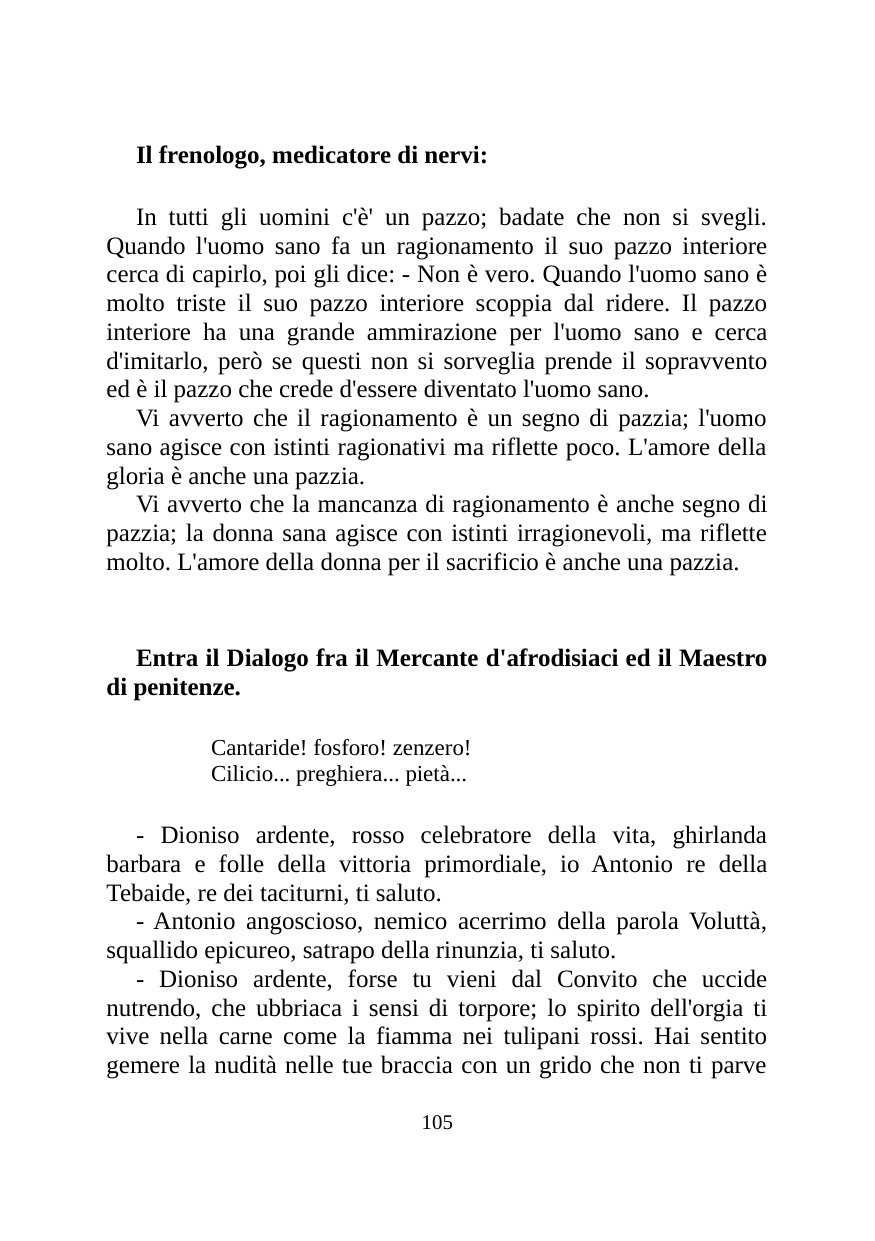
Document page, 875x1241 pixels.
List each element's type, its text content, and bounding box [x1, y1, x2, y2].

text Entra il Dialogo fra il Mercante d'afrodisiaci ed il Maestro di penitenze. [106, 643, 768, 700]
text Il frenologo, medicatore di nervi: [106, 140, 768, 168]
text - Dioniso ardente, forse tu vieni dal Convito che uccide nutrendo, che ubbriaca i sensi di torpore; lo spirito dell'orgia ti vive nella carne come la fiamma nei tulipani rossi. Hai sentito gemere la nudità nelle tue braccia con un grido che non ti parve [106, 964, 768, 1079]
text - Dioniso ardente, rosso celebratore della vita, ghirlanda barbara e folle della vittoria primordiale, io Antonio re della Tebaide, re dei taciturni, ti saluto. [106, 820, 768, 906]
text In tutti gli uomini c'è' un pazzo; badate che non si svegli. Quando l'uomo sano fa un ragionamento il suo pazzo interiore cerca di capirlo, poi gli dice: - Non è vero. Quando l'uomo sano è molto triste il suo pazzo interiore scoppia dal ridere. Il pazzo interiore ha una grande ammirazione per l'uomo sano e cerca d'imitarlo, però se questi non si sorveglia prende il sopravvento ed è il pazzo che crede d'essere diventato l'uomo sano. [106, 202, 768, 403]
text Cilicio... preghiera... pietà... [181, 760, 768, 787]
text - Antonio angoscioso, nemico acerrimo della parola Voluttà, squallido epicureo, satrapo della rinunzia, ti saluto. [106, 906, 768, 964]
text Vi avverto che la mancanza di ragionamento è anche segno di pazzia; la donna sana agisce con istinti irragionevoli, ma riflette molto. L'amore della donna per il sacrificio è anche una pazzia. [106, 489, 768, 576]
text Cantaride! fosforo! zenzero! [181, 734, 768, 760]
text Vi avverto che il ragionamento è un segno di pazzia; l'uomo sano agisce con istinti ragionativi ma riflette poco. L'amore della gloria è anche una pazzia. [106, 403, 768, 489]
